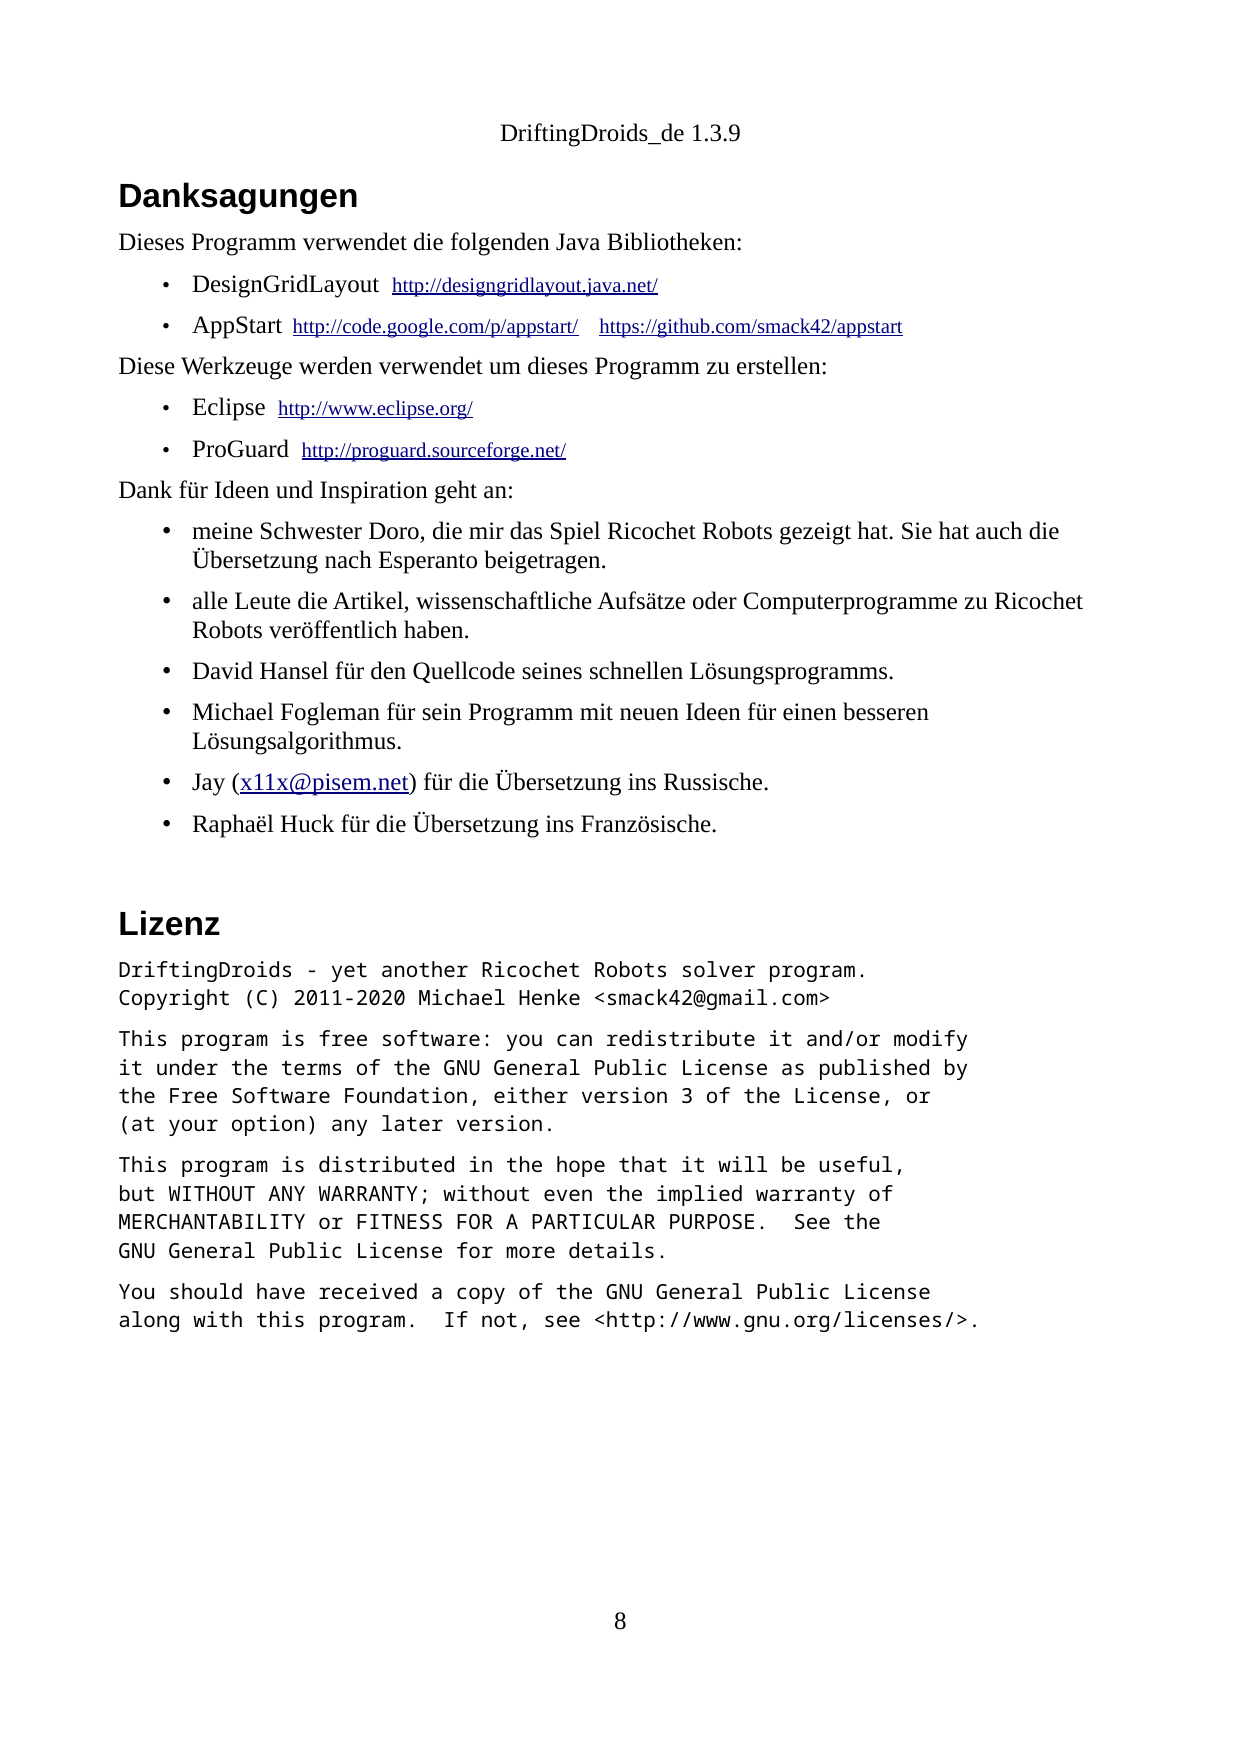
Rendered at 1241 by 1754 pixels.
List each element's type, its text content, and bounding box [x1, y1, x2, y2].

list Jay (x11x@pisem.net) für die Übersetzung ins Russische. [162, 767, 1122, 796]
text This program is free software: you can redistribute it and/or modify it under the terms of the GNU General Public License as published by the Free Software Foundation, either version 3 of the License, or (at your option) any later version. [118, 1024, 1122, 1138]
list Raphaël Huck für die Übersetzung ins Französische. [162, 809, 1122, 837]
list David Hansel für den Quellcode seines schnellen Lösungsprogramms. [162, 656, 1122, 685]
list DesignGridLayout http://designgridlayout.java.net/ [162, 269, 1122, 297]
list AppStart http://code.google.com/p/appstart/ https://github.com/smack42/appstart [162, 310, 1122, 339]
subtitle Lizenz [118, 904, 1122, 942]
list meine Schwester Doro, die mir das Spiel Ricochet Robots gezeigt hat. Sie hat auch die Übersetzung nach Esperanto beigetragen. [162, 516, 1122, 574]
text This program is distributed in the hope that it will be useful, but WITHOUT ANY WARRANTY; without even the implied warranty of MERCHANTABILITY or FITNESS FOR A PARTICULAR PURPOSE. See the GNU General Public License for more details. [118, 1151, 1122, 1264]
list alle Leute die Artikel, wissenschaftliche Aufsätze oder Computerprogramme zu Ricochet Robots veröffentlich haben. [162, 586, 1122, 644]
text Dieses Programm verwendet die folgenden Java Bibliotheken: [118, 227, 1122, 256]
text DriftingDroids - yet another Ricochet Robots solver program. Copyright (C) 2011-2020 Michael Henke <smack42@gmail.com> [118, 955, 1122, 1012]
list Eclipse http://www.eclipse.org/ [162, 392, 1122, 421]
subtitle Danksagungen [118, 176, 1122, 215]
list ProGuard http://proguard.sourceforge.net/ [162, 434, 1122, 462]
text Diese Werkzeuge werden verwendet um dieses Programm zu erstellen: [118, 351, 1122, 380]
text You should have received a copy of the GNU General Public License along with this program. If not, see <http://www.gnu.org/licenses/>. [118, 1277, 1122, 1334]
text Dank für Ideen und Inspiration geht an: [118, 475, 1122, 504]
list Michael Fogleman für sein Programm mit neuen Ideen für einen besseren Lösungsalgorithmus. [162, 697, 1122, 755]
